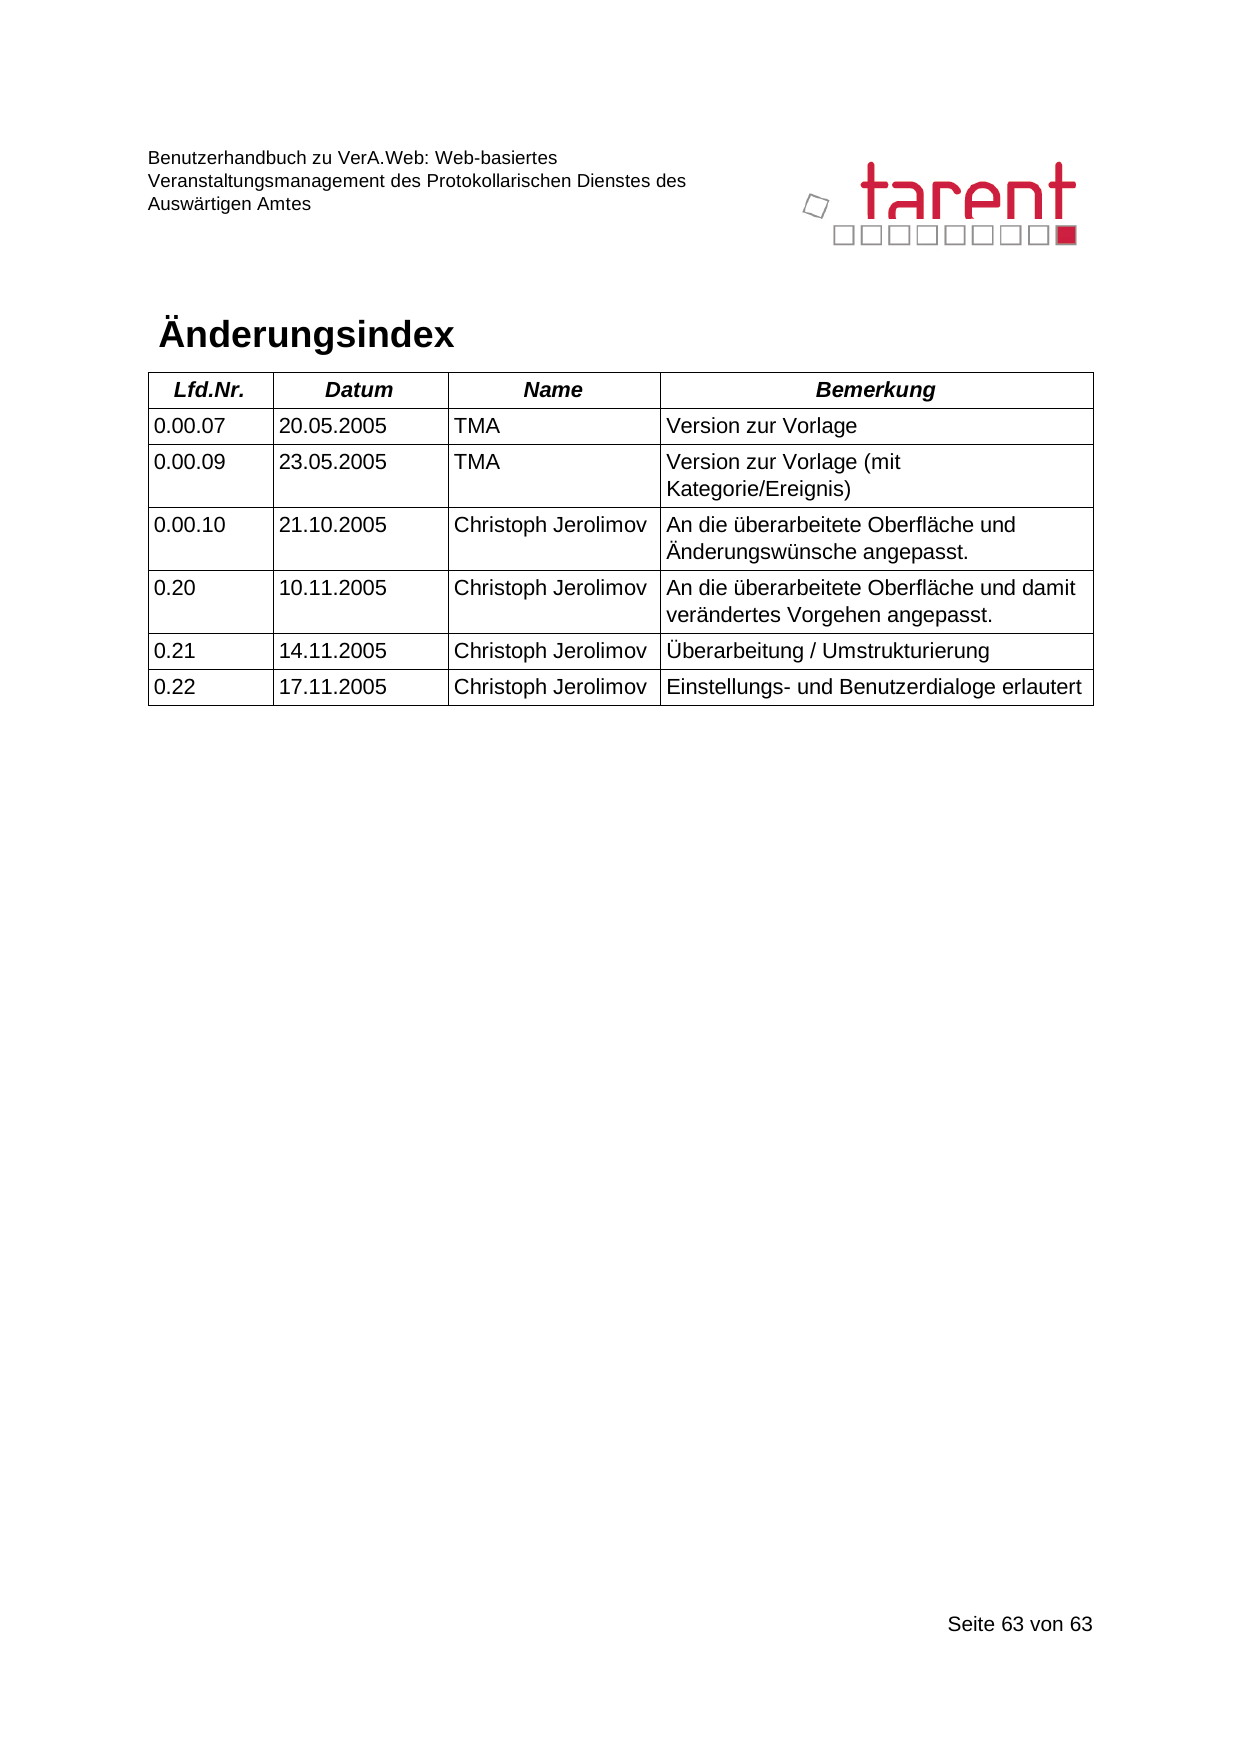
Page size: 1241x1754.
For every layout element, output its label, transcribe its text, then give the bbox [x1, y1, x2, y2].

table_cell 21.10.2005 [274, 508, 448, 570]
table_header Datum [274, 373, 448, 408]
table_cell An die überarbeitete Oberfläche und damit verändertes Vorgehen angepasst. [661, 571, 1093, 633]
table_cell 0.00.10 [149, 508, 273, 570]
table_cell Einstellungs- und Benutzerdialoge erlautert [661, 670, 1093, 705]
table_cell TMA [449, 445, 660, 507]
table_cell TMA [449, 409, 660, 444]
table_cell 0.21 [149, 634, 273, 669]
subtitle Änderungsindex [148, 313, 1092, 355]
table_cell Christoph Jerolimov [449, 571, 660, 633]
table_cell 23.05.2005 [274, 445, 448, 507]
table_cell Christoph Jerolimov [449, 670, 660, 705]
table_cell Version zur Vorlage (mit Kategorie/Ereignis) [661, 445, 1093, 507]
table_cell 0.20 [149, 571, 273, 633]
table_cell Christoph Jerolimov [449, 634, 660, 669]
table_header Name [449, 373, 660, 408]
table_cell 14.11.2005 [274, 634, 448, 669]
table_cell Überarbeitung / Umstrukturierung [661, 634, 1093, 669]
table_cell 10.11.2005 [274, 571, 448, 633]
table_cell Christoph Jerolimov [449, 508, 660, 570]
table_cell An die überarbeitete Oberfläche und Änderungswünsche angepasst. [661, 508, 1093, 570]
table_header Lfd.Nr. [149, 373, 273, 408]
table_cell 0.00.07 [149, 409, 273, 444]
picture [790, 151, 1091, 255]
table_cell 17.11.2005 [274, 670, 448, 705]
table_header Bemerkung [661, 373, 1093, 408]
table_cell 0.22 [149, 670, 273, 705]
table_cell Version zur Vorlage [661, 409, 1093, 444]
table_cell 0.00.09 [149, 445, 273, 507]
table_cell 20.05.2005 [274, 409, 448, 444]
